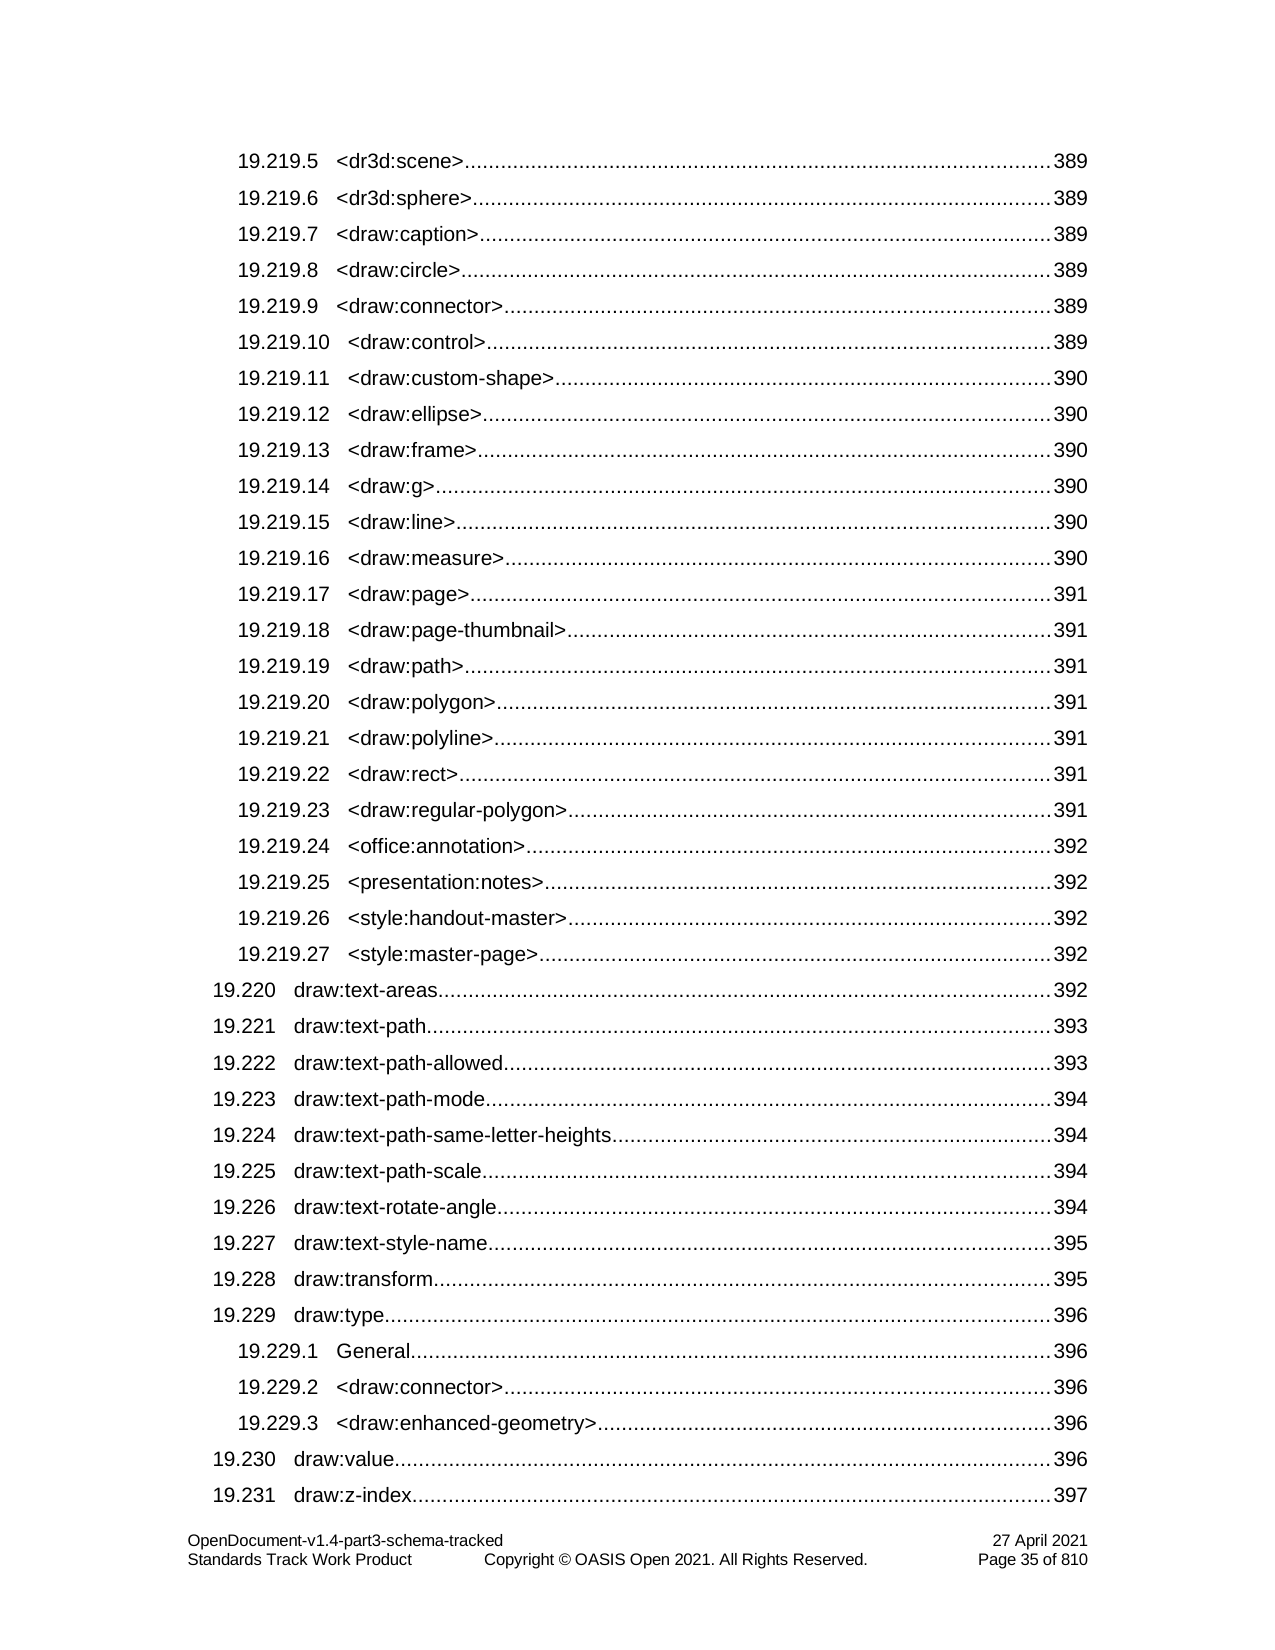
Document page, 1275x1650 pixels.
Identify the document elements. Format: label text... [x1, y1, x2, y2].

text 19.219.6 <dr3d:sphere> 389 [237, 186, 1088, 209]
text 19.219.26 <style:handout-master> 392 [237, 907, 1088, 930]
text 19.229.2 <draw:connector> 396 [237, 1375, 1088, 1399]
text 19.219.17 <draw:page> 391 [237, 582, 1088, 606]
text 19.226 draw:text-rotate-angle 394 [212, 1195, 1088, 1219]
text 19.229.1 General 396 [237, 1339, 1088, 1363]
text 19.219.5 <dr3d:scene> 389 [237, 150, 1088, 173]
text 19.228 draw:transform 395 [212, 1267, 1088, 1291]
text 19.219.14 <draw:g> 390 [237, 474, 1088, 498]
text 19.219.7 <draw:caption> 389 [237, 222, 1088, 246]
text 19.219.8 <draw:circle> 389 [237, 258, 1088, 282]
text 19.229.3 <draw:enhanced-geometry> 396 [237, 1411, 1088, 1435]
text 19.219.10 <draw:control> 389 [237, 330, 1088, 354]
text 19.219.15 <draw:line> 390 [237, 510, 1088, 534]
text 19.219.22 <draw:rect> 391 [237, 763, 1088, 786]
text 19.219.16 <draw:measure> 390 [237, 546, 1088, 570]
text 19.219.12 <draw:ellipse> 390 [237, 402, 1088, 426]
text 19.231 draw:z-index 397 [212, 1483, 1088, 1507]
text 19.223 draw:text-path-mode 394 [212, 1087, 1088, 1111]
text 19.219.21 <draw:polyline> 391 [237, 727, 1088, 750]
text 19.229 draw:type 396 [212, 1303, 1088, 1327]
text 19.230 draw:value 396 [212, 1447, 1088, 1471]
text 19.219.19 <draw:path> 391 [237, 654, 1088, 678]
text 19.219.13 <draw:frame> 390 [237, 438, 1088, 462]
text 19.224 draw:text-path-same-letter-heights 394 [212, 1123, 1088, 1147]
text 19.219.24 <office:annotation> 392 [237, 835, 1088, 858]
text 19.221 draw:text-path 393 [212, 1015, 1088, 1038]
text 19.225 draw:text-path-scale 394 [212, 1159, 1088, 1183]
text 19.222 draw:text-path-allowed 393 [212, 1051, 1088, 1074]
text 19.219.25 <presentation:notes> 392 [237, 871, 1088, 894]
text 19.219.27 <style:master-page> 392 [237, 943, 1088, 966]
text 19.227 draw:text-style-name 395 [212, 1231, 1088, 1255]
text 19.219.11 <draw:custom-shape> 390 [237, 366, 1088, 390]
text 19.219.18 <draw:page-thumbnail> 391 [237, 618, 1088, 642]
text 19.219.20 <draw:polygon> 391 [237, 691, 1088, 714]
text 19.219.23 <draw:regular-polygon> 391 [237, 799, 1088, 822]
text 19.219.9 <draw:connector> 389 [237, 294, 1088, 318]
text 19.220 draw:text-areas 392 [212, 979, 1088, 1002]
